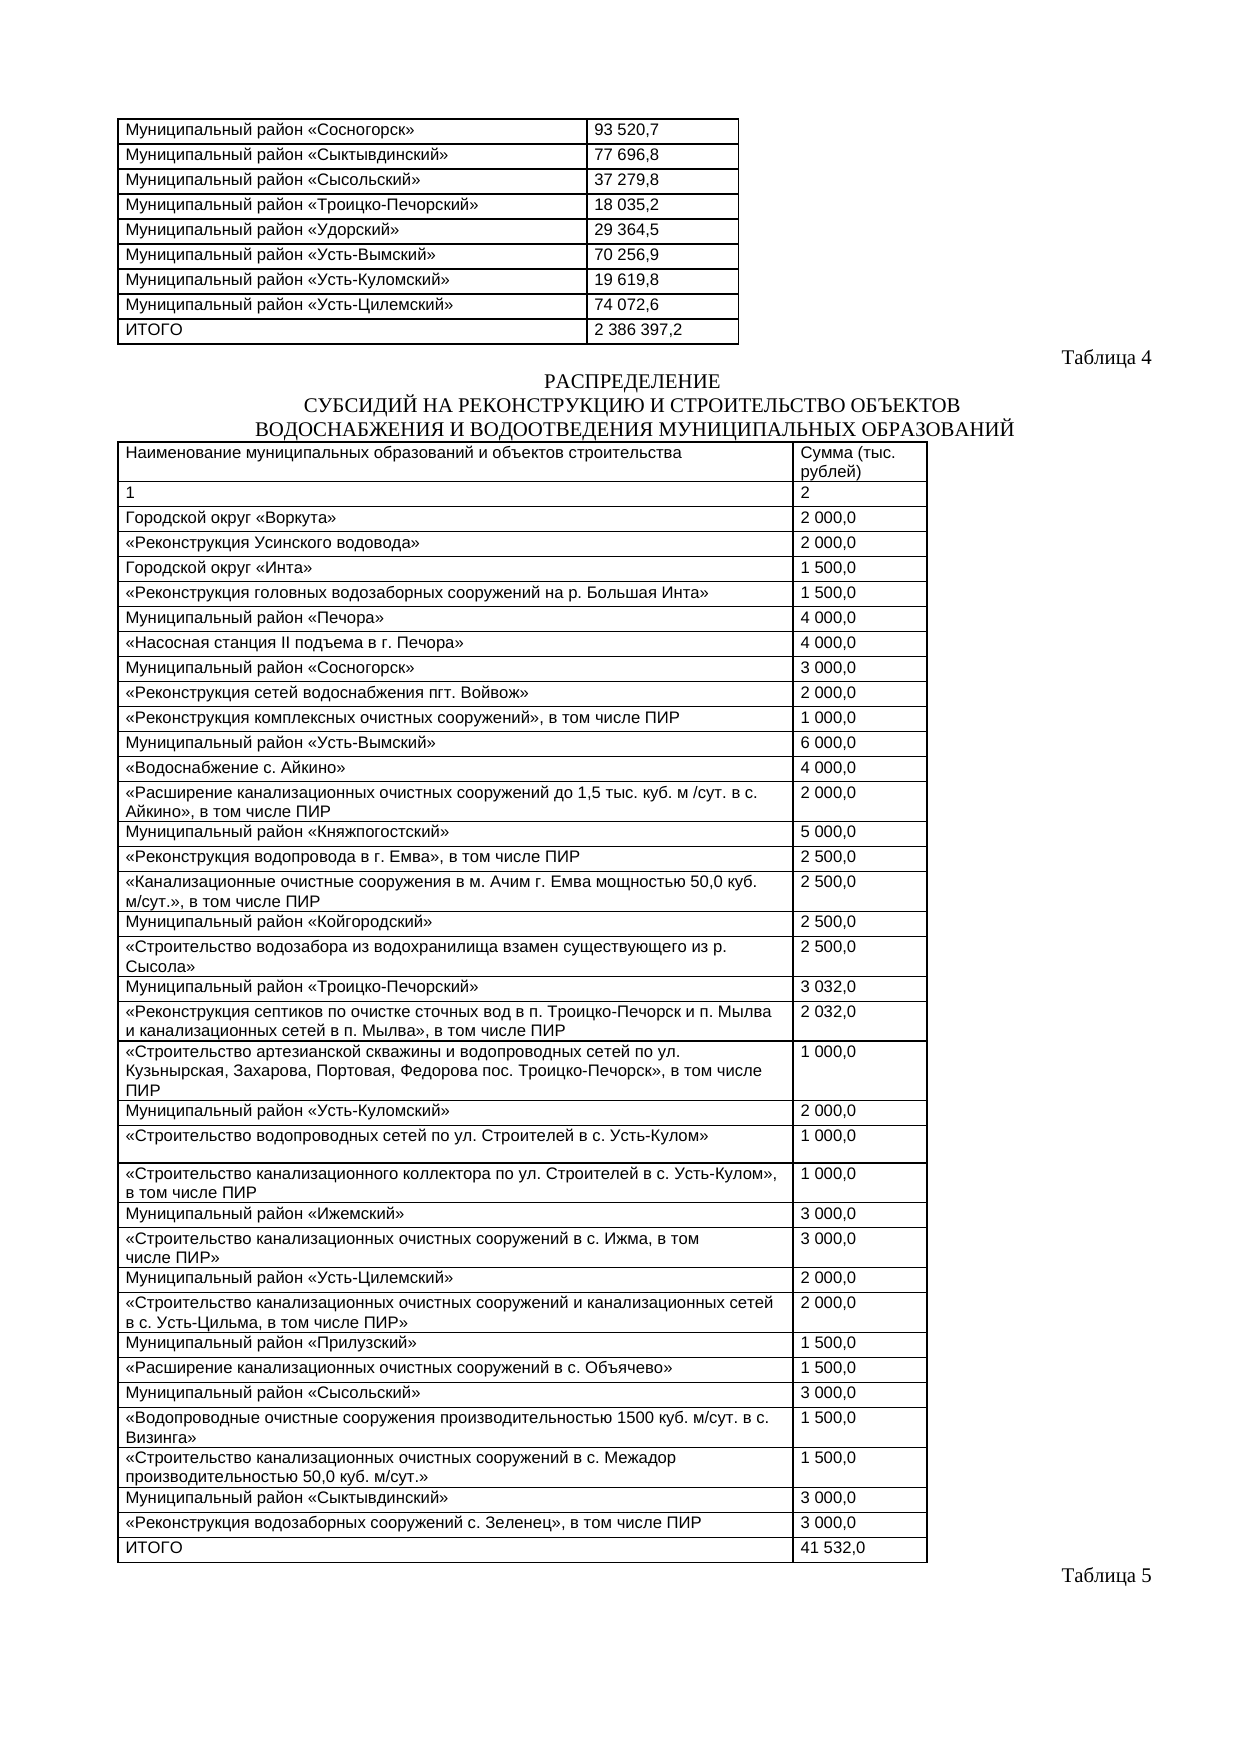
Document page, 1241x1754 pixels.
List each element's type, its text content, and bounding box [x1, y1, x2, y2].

table_cell 5 000,0 [794, 822, 926, 846]
table_cell 1 500,0 [794, 1408, 926, 1447]
table_cell 6 000,0 [794, 732, 926, 756]
table_cell «Расширение канализационных очистных сооружений в с. Объячево» [119, 1358, 792, 1382]
table_cell 2 500,0 [794, 912, 926, 936]
table_header Наименование муниципальных образований и объектов строительства [119, 443, 792, 481]
table_cell «Насосная станция II подъема в г. Печора» [119, 632, 792, 656]
table_cell «Расширение канализационных очистных сооружений до 1,5 тыс. куб. м /сут. в с. Айкино», в том числе ПИР [119, 782, 792, 821]
table_cell 2 [794, 482, 926, 506]
table_cell ИТОГО [119, 320, 586, 343]
table_cell 1 500,0 [794, 557, 926, 581]
table_cell Муниципальный район «Усть-Цилемский» [119, 1268, 792, 1292]
table_cell Муниципальный район «Усть-Вымский» [119, 245, 586, 268]
table_cell 1 500,0 [794, 1333, 926, 1357]
table_cell 1 500,0 [794, 582, 926, 606]
table_cell 4 000,0 [794, 757, 926, 781]
table_cell 2 000,0 [794, 1101, 926, 1124]
table_cell Муниципальный район «Усть-Куломский» [119, 1101, 792, 1124]
table_cell «Водоснабжение с. Айкино» [119, 757, 792, 781]
table_cell Муниципальный район «Усть-Куломский» [119, 270, 586, 293]
table_cell 19 619,8 [588, 270, 738, 293]
table_cell 2 000,0 [794, 782, 926, 821]
table_cell 3 000,0 [794, 1383, 926, 1407]
table_cell 41 532,0 [794, 1538, 926, 1561]
table_cell 3 000,0 [794, 1513, 926, 1536]
table_cell Муниципальный район «Троицко-Печорский» [119, 977, 792, 1001]
text Таблица 4 [118, 345, 1152, 369]
table_cell «Канализационные очистные сооружения в м. Ачим г. Емва мощностью 50,0 куб. м/сут.», в том числе ПИР [119, 872, 792, 911]
table_cell «Строительство канализационных очистных сооружений в с. Ижма, в том числе ПИР» [119, 1228, 792, 1267]
table_cell 2 500,0 [794, 847, 926, 871]
table_cell 2 386 397,2 [588, 320, 738, 343]
table_cell 3 000,0 [794, 1488, 926, 1511]
table_cell 3 032,0 [794, 977, 926, 1001]
table_cell «Строительство канализационных очистных сооружений в с. Межадор производительностью 50,0 куб. м/сут.» [119, 1448, 792, 1486]
table_cell 74 072,6 [588, 295, 738, 318]
table_cell 4 000,0 [794, 632, 926, 656]
table_cell «Реконструкция комплексных очистных сооружений», в том числе ПИР [119, 707, 792, 731]
table_cell Муниципальный район «Койгородский» [119, 912, 792, 936]
table_cell Муниципальный район «Ижемский» [119, 1203, 792, 1227]
table_cell «Строительство канализационного коллектора по ул. Строителей в с. Усть-Кулом», в том числе ПИР [119, 1164, 792, 1202]
table_cell 4 000,0 [794, 607, 926, 631]
table_cell «Реконструкция сетей водоснабжения пгт. Войвож» [119, 682, 792, 706]
table_cell 2 000,0 [794, 507, 926, 531]
table_cell 37 279,8 [588, 170, 738, 193]
table_cell 3 000,0 [794, 1203, 926, 1227]
table_cell «Реконструкция септиков по очистке сточных вод в п. Троицко-Печорск и п. Мылва и канализационных сетей в п. Мылва», в том числе ПИР [119, 1002, 792, 1040]
table_cell 2 032,0 [794, 1002, 926, 1040]
table_cell Муниципальный район «Печора» [119, 607, 792, 631]
table_cell 2 000,0 [794, 1268, 926, 1292]
table_cell 2 000,0 [794, 1293, 926, 1332]
table_cell Городской округ «Инта» [119, 557, 792, 581]
table_cell 3 000,0 [794, 1228, 926, 1267]
table_cell 2 000,0 [794, 532, 926, 556]
table_cell Муниципальный район «Сосногорск» [119, 657, 792, 681]
table_cell Муниципальный район «Сысольский» [119, 1383, 792, 1407]
text Таблица 5 [118, 1563, 1152, 1587]
table_cell «Реконструкция головных водозаборных сооружений на р. Большая Инта» [119, 582, 792, 606]
table_cell 93 520,7 [588, 120, 738, 143]
table_cell Муниципальный район «Усть-Цилемский» [119, 295, 586, 318]
table_cell Муниципальный район «Троицко-Печорский» [119, 195, 586, 218]
text РАСПРЕДЕЛЕНИЕ СУБСИДИЙ НА РЕКОНСТРУКЦИЮ И СТРОИТЕЛЬСТВО ОБЪЕКТОВ ВОДОСНАБЖЕНИЯ И ВОДООТВЕДЕНИЯ МУНИЦИПАЛЬНЫХ ОБРАЗОВАНИЙ [118, 369, 1152, 441]
table_cell 1 000,0 [794, 1164, 926, 1202]
table_cell 2 500,0 [794, 872, 926, 911]
table_cell Муниципальный район «Сыктывдинский» [119, 145, 586, 168]
table_cell 1 000,0 [794, 1126, 926, 1162]
table_cell Муниципальный район «Сысольский» [119, 170, 586, 193]
table_cell Муниципальный район «Сосногорск» [119, 120, 586, 143]
table_cell 2 000,0 [794, 682, 926, 706]
table_cell ИТОГО [119, 1538, 792, 1561]
table_cell 1 000,0 [794, 1042, 926, 1099]
table_cell 29 364,5 [588, 220, 738, 243]
table_cell 3 000,0 [794, 657, 926, 681]
table_cell 77 696,8 [588, 145, 738, 168]
table_cell «Реконструкция водозаборных сооружений с. Зеленец», в том числе ПИР [119, 1513, 792, 1536]
table_cell «Строительство водопроводных сетей по ул. Строителей в с. Усть-Кулом» [119, 1126, 792, 1162]
table_cell «Реконструкция Усинского водовода» [119, 532, 792, 556]
table_header Сумма (тыс. рублей) [794, 443, 926, 481]
table_cell Муниципальный район «Сыктывдинский» [119, 1488, 792, 1511]
table_cell Муниципальный район «Прилузский» [119, 1333, 792, 1357]
table_cell «Строительство водозабора из водохранилища взамен существующего из р. Сысола» [119, 937, 792, 976]
table_cell 1 500,0 [794, 1448, 926, 1486]
table_cell Муниципальный район «Усть-Вымский» [119, 732, 792, 756]
table_cell 2 500,0 [794, 937, 926, 976]
table_cell Городской округ «Воркута» [119, 507, 792, 531]
table_cell 70 256,9 [588, 245, 738, 268]
table_cell 1 500,0 [794, 1358, 926, 1382]
table_cell Муниципальный район «Удорский» [119, 220, 586, 243]
table_cell «Реконструкция водопровода в г. Емва», в том числе ПИР [119, 847, 792, 871]
table_cell «Строительство артезианской скважины и водопроводных сетей по ул. Кузьнырская, Захарова, Портовая, Федорова пос. Троицко-Печорск», в том числе ПИР [119, 1042, 792, 1099]
table_cell 18 035,2 [588, 195, 738, 218]
table_cell «Водопроводные очистные сооружения производительностью 1500 куб. м/сут. в с. Визинга» [119, 1408, 792, 1447]
table_cell 1 [119, 482, 792, 506]
table_cell «Строительство канализационных очистных сооружений и канализационных сетей в с. Усть-Цильма, в том числе ПИР» [119, 1293, 792, 1332]
table_cell 1 000,0 [794, 707, 926, 731]
table_cell Муниципальный район «Княжпогостский» [119, 822, 792, 846]
